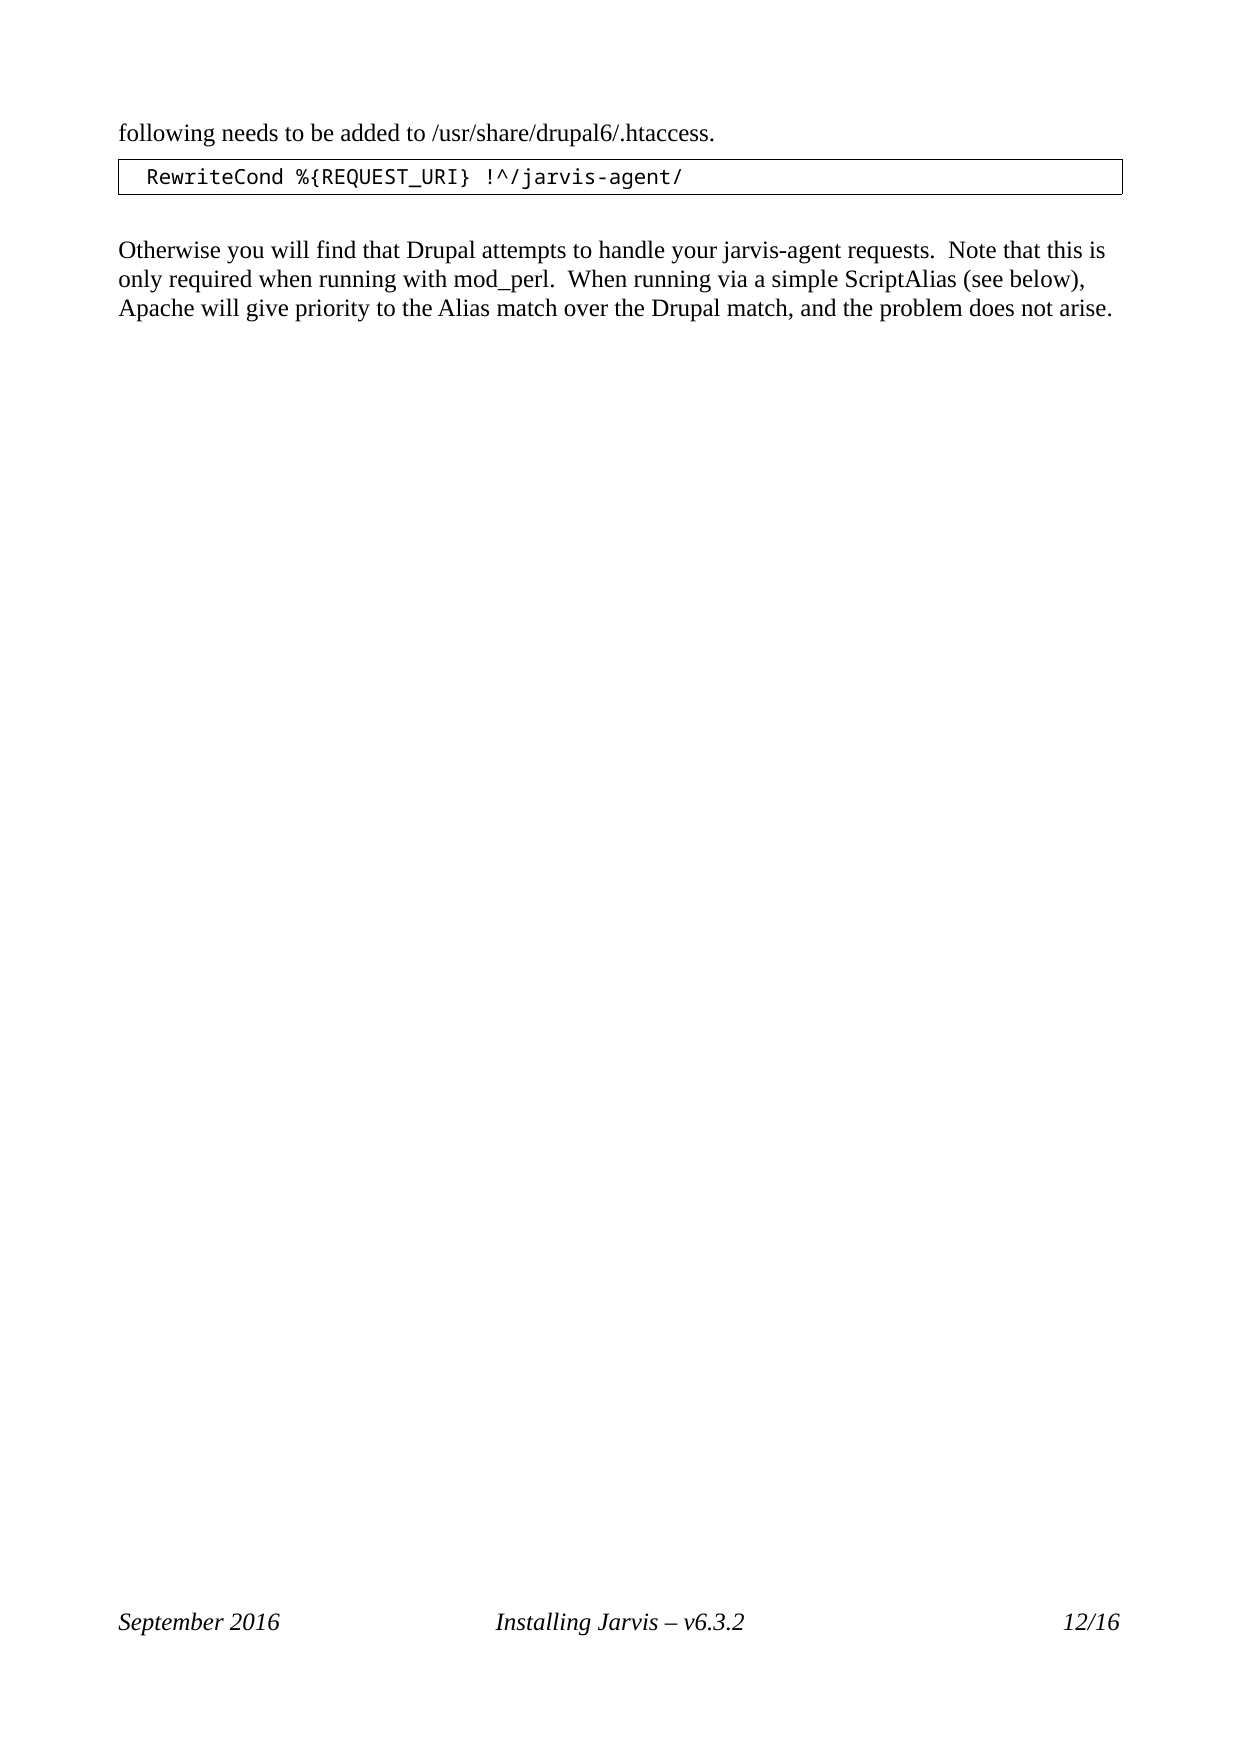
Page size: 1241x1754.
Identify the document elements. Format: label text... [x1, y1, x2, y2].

text Otherwise you will find that Drupal attempts to handle your jarvis-agent requests. Note that this is only required when running with mod_perl. When running via a simple ScriptAlias (see below), Apache will give priority to the Alias match over the Drupal match, and the problem does not arise. [118, 235, 1122, 321]
text RewriteCond %{REQUEST_URI} !^/jarvis-agent/ [119, 160, 1122, 194]
text following needs to be added to /usr/share/drupal6/.htaccess. [118, 118, 1122, 147]
